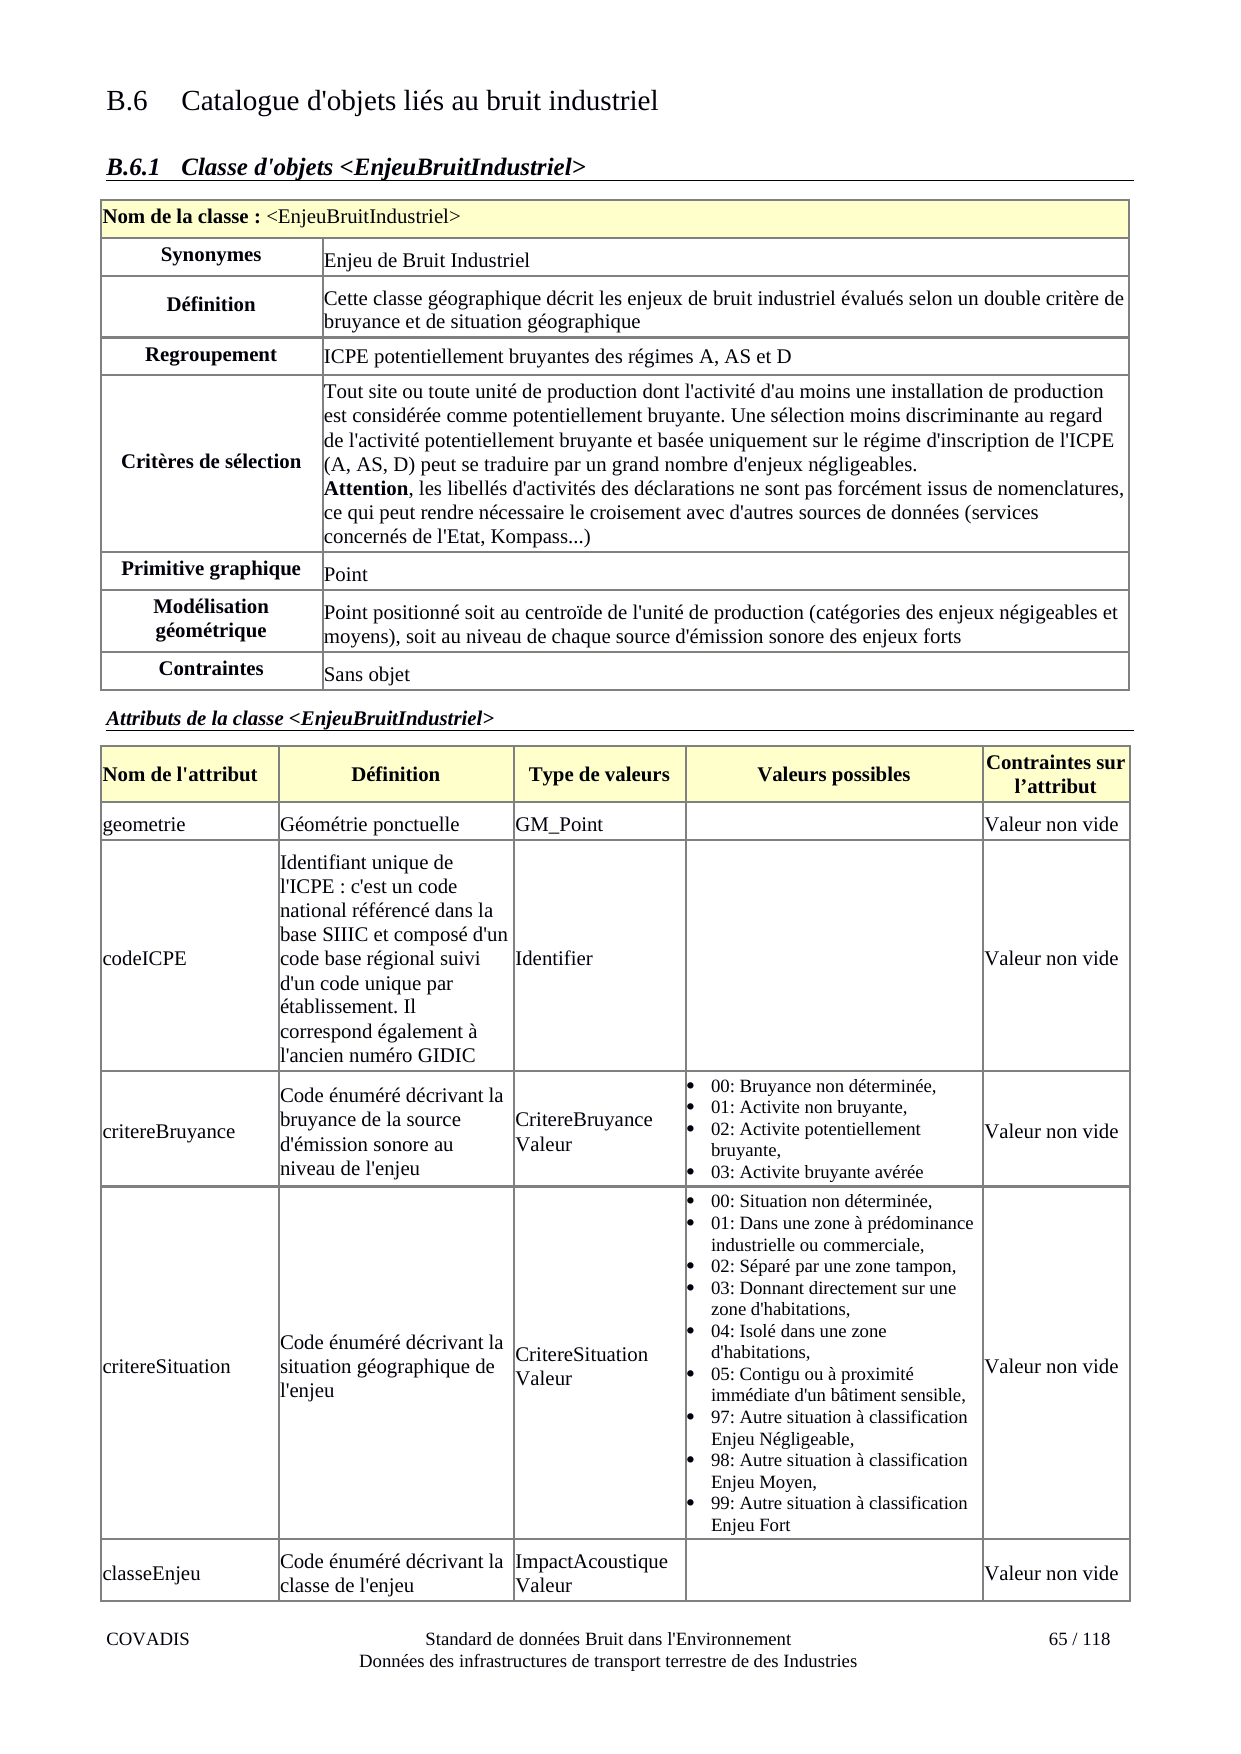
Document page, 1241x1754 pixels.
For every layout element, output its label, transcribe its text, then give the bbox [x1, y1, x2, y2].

table_cell Définition [102, 277, 322, 336]
subtitle Attributs de la classe <EnjeuBruitIndustriel> [106, 706, 1134, 730]
table_cell ImpactAcoustique Valeur [515, 1540, 685, 1600]
table_cell 00: Bruyance non déterminée, 01: Activite non bruyante, 02: Activite potentiellement bruyante, 03: Activite bruyante avérée [687, 1072, 982, 1185]
table_cell CritereSituation Valeur [515, 1188, 685, 1538]
table_cell Sans objet [324, 653, 1128, 688]
table_cell geometrie [102, 803, 278, 839]
table_cell [687, 841, 982, 1069]
table_cell Valeur non vide [984, 1188, 1129, 1538]
table_cell classeEnjeu [102, 1540, 278, 1600]
table_cell ICPE potentiellement bruyantes des régimes A, AS et D [324, 339, 1128, 374]
table_cell Enjeu de Bruit Industriel [324, 239, 1128, 274]
table_cell critereBruyance [102, 1072, 278, 1185]
table_cell Cette classe géographique décrit les enjeux de bruit industriel évalués selon un double critère de bruyance et de situation géographique [324, 277, 1128, 336]
table_cell Point positionné soit au centroïde de l'unité de production (catégories des enjeux négigeables et moyens), soit au niveau de chaque source d'émission sonore des enjeux forts [324, 591, 1128, 651]
table_header Type de valeurs [515, 747, 685, 801]
table_cell Modélisation géométrique [102, 591, 322, 651]
table_cell 00: Situation non déterminée, 01: Dans une zone à prédominance industrielle ou commerciale, 02: Séparé par une zone tampon, 03: Donnant directement sur une zone d'habitations, 04: Isolé dans une zone d'habitations, 05: Contigu ou à proximité immédiate d'un bâtiment sensible, 97: Autre situation à classification Enjeu Négligeable, 98: Autre situation à classification Enjeu Moyen, 99: Autre situation à classification Enjeu Fort [687, 1188, 982, 1538]
subtitle Classe d'objets <EnjeuBruitIndustriel> [106, 152, 1134, 180]
table_cell critereSituation [102, 1188, 278, 1538]
table_cell [687, 1540, 982, 1600]
table_cell Valeur non vide [984, 1540, 1129, 1600]
table_cell Valeur non vide [984, 1072, 1129, 1185]
table_cell Primitive graphique [102, 553, 322, 589]
table_header Contraintes sur l’attribut [984, 747, 1129, 801]
table_cell Point [324, 553, 1128, 589]
table_header Valeurs possibles [687, 747, 982, 801]
subtitle Catalogue d'objets liés au bruit industriel [106, 83, 1134, 116]
table_cell Synonymes [102, 239, 322, 274]
table_cell Tout site ou toute unité de production dont l'activité d'au moins une installation de production est considérée comme potentiellement bruyante. Une sélection moins discriminante au regard de l'activité potentiellement bruyante et basée uniquement sur le régime d'inscription de l'ICPE (A, AS, D) peut se traduire par un grand nombre d'enjeux négligeables. Attention, les libellés d'activités des déclarations ne sont pas forcément issus de nomenclatures, ce qui peut rendre nécessaire le croisement avec d'autres sources de données (services concernés de l'Etat, Kompass...) [324, 376, 1128, 551]
table_cell Identifiant unique de l'ICPE : c'est un code national référencé dans la base SIIIC et composé d'un code base régional suivi d'un code unique par établissement. Il correspond également à l'ancien numéro GIDIC [280, 841, 513, 1069]
table_header Définition [280, 747, 513, 801]
table_cell Géométrie ponctuelle [280, 803, 513, 839]
table_cell Valeur non vide [984, 841, 1129, 1069]
table_cell CritereBruyance Valeur [515, 1072, 685, 1185]
table_cell Critères de sélection [102, 376, 322, 551]
table_header Nom de la classe : <EnjeuBruitIndustriel> [102, 201, 1128, 237]
table_cell Valeur non vide [984, 803, 1129, 839]
table_cell codeICPE [102, 841, 278, 1069]
table_cell [687, 803, 982, 839]
table_cell GM_Point [515, 803, 685, 839]
table_cell Regroupement [102, 339, 322, 374]
table_header Nom de l'attribut [102, 747, 278, 801]
table_cell Code énuméré décrivant la classe de l'enjeu [280, 1540, 513, 1600]
table_cell Code énuméré décrivant la bruyance de la source d'émission sonore au niveau de l'enjeu [280, 1072, 513, 1185]
table_cell Code énuméré décrivant la situation géographique de l'enjeu [280, 1188, 513, 1538]
table_cell Identifier [515, 841, 685, 1069]
table_cell Contraintes [102, 653, 322, 688]
